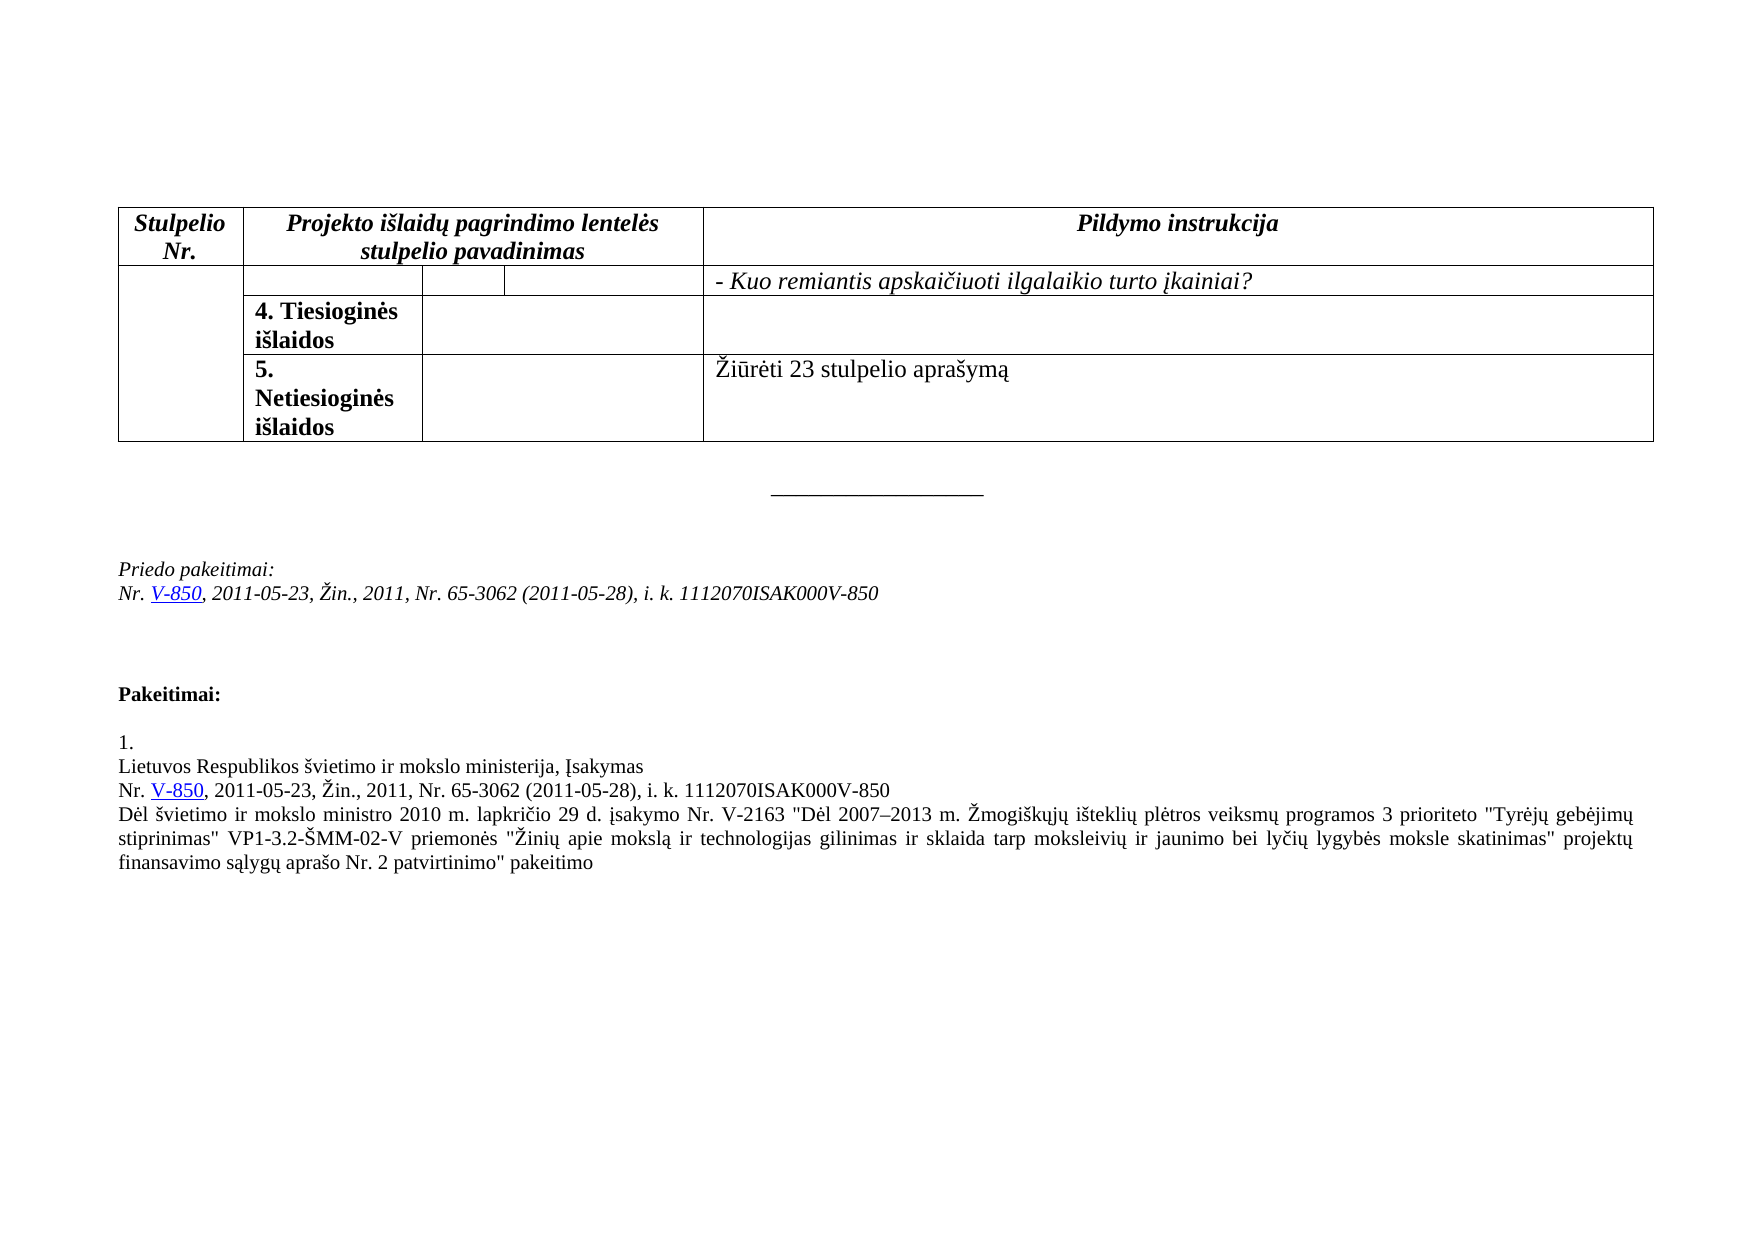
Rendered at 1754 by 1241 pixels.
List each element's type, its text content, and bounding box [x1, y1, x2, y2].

table_cell [423, 266, 504, 295]
table_cell [423, 296, 703, 353]
text 1. [118, 730, 1636, 754]
table_cell [505, 266, 703, 295]
table_cell - Kuo remiantis apskaičiuoti ilgalaikio turto įkainiai? [704, 266, 1653, 295]
text Pakeitimai: [118, 682, 1636, 706]
text Dėl švietimo ir mokslo ministro 2010 m. lapkričio 29 d. įsakymo Nr. V-2163 "Dėl 2007–2013 m. Žmogiškųjų išteklių plėtros veiksmų programos 3 prioriteto "Tyrėjų gebėjimų stiprinimas" VP1-3.2-ŠMM-02-V priemonės "Žinių apie mokslą ir technologijas gilinimas ir sklaida tarp moksleivių ir jaunimo bei lyčių lygybės moksle skatinimas" projektų finansavimo sąlygų aprašo Nr. 2 patvirtinimo" pakeitimo [118, 802, 1636, 874]
table_header Projekto išlaidų pagrindimo lentelės stulpelio pavadinimas [244, 208, 703, 265]
text Nr. V-850, 2011-05-23, Žin., 2011, Nr. 65-3062 (2011-05-28), i. k. 1112070ISAK000V-850 [118, 778, 1636, 802]
text _________________ [118, 471, 1636, 499]
table_cell Žiūrėti 23 stulpelio aprašymą [704, 355, 1653, 441]
table_header Stulpelio Nr. [119, 208, 243, 265]
text Nr. V-850, 2011-05-23, Žin., 2011, Nr. 65-3062 (2011-05-28), i. k. 1112070ISAK000V-850 [118, 581, 1636, 605]
table_header Pildymo instrukcija [704, 208, 1653, 265]
table_cell [119, 266, 243, 441]
table_cell [244, 266, 422, 295]
text Priedo pakeitimai: [118, 557, 1636, 581]
table_cell [423, 355, 703, 441]
table_cell 4. Tiesioginės išlaidos [244, 296, 422, 353]
text Lietuvos Respublikos švietimo ir mokslo ministerija, Įsakymas [118, 754, 1636, 778]
table_cell [704, 296, 1653, 353]
table_cell 5. Netiesioginės išlaidos [244, 355, 422, 441]
